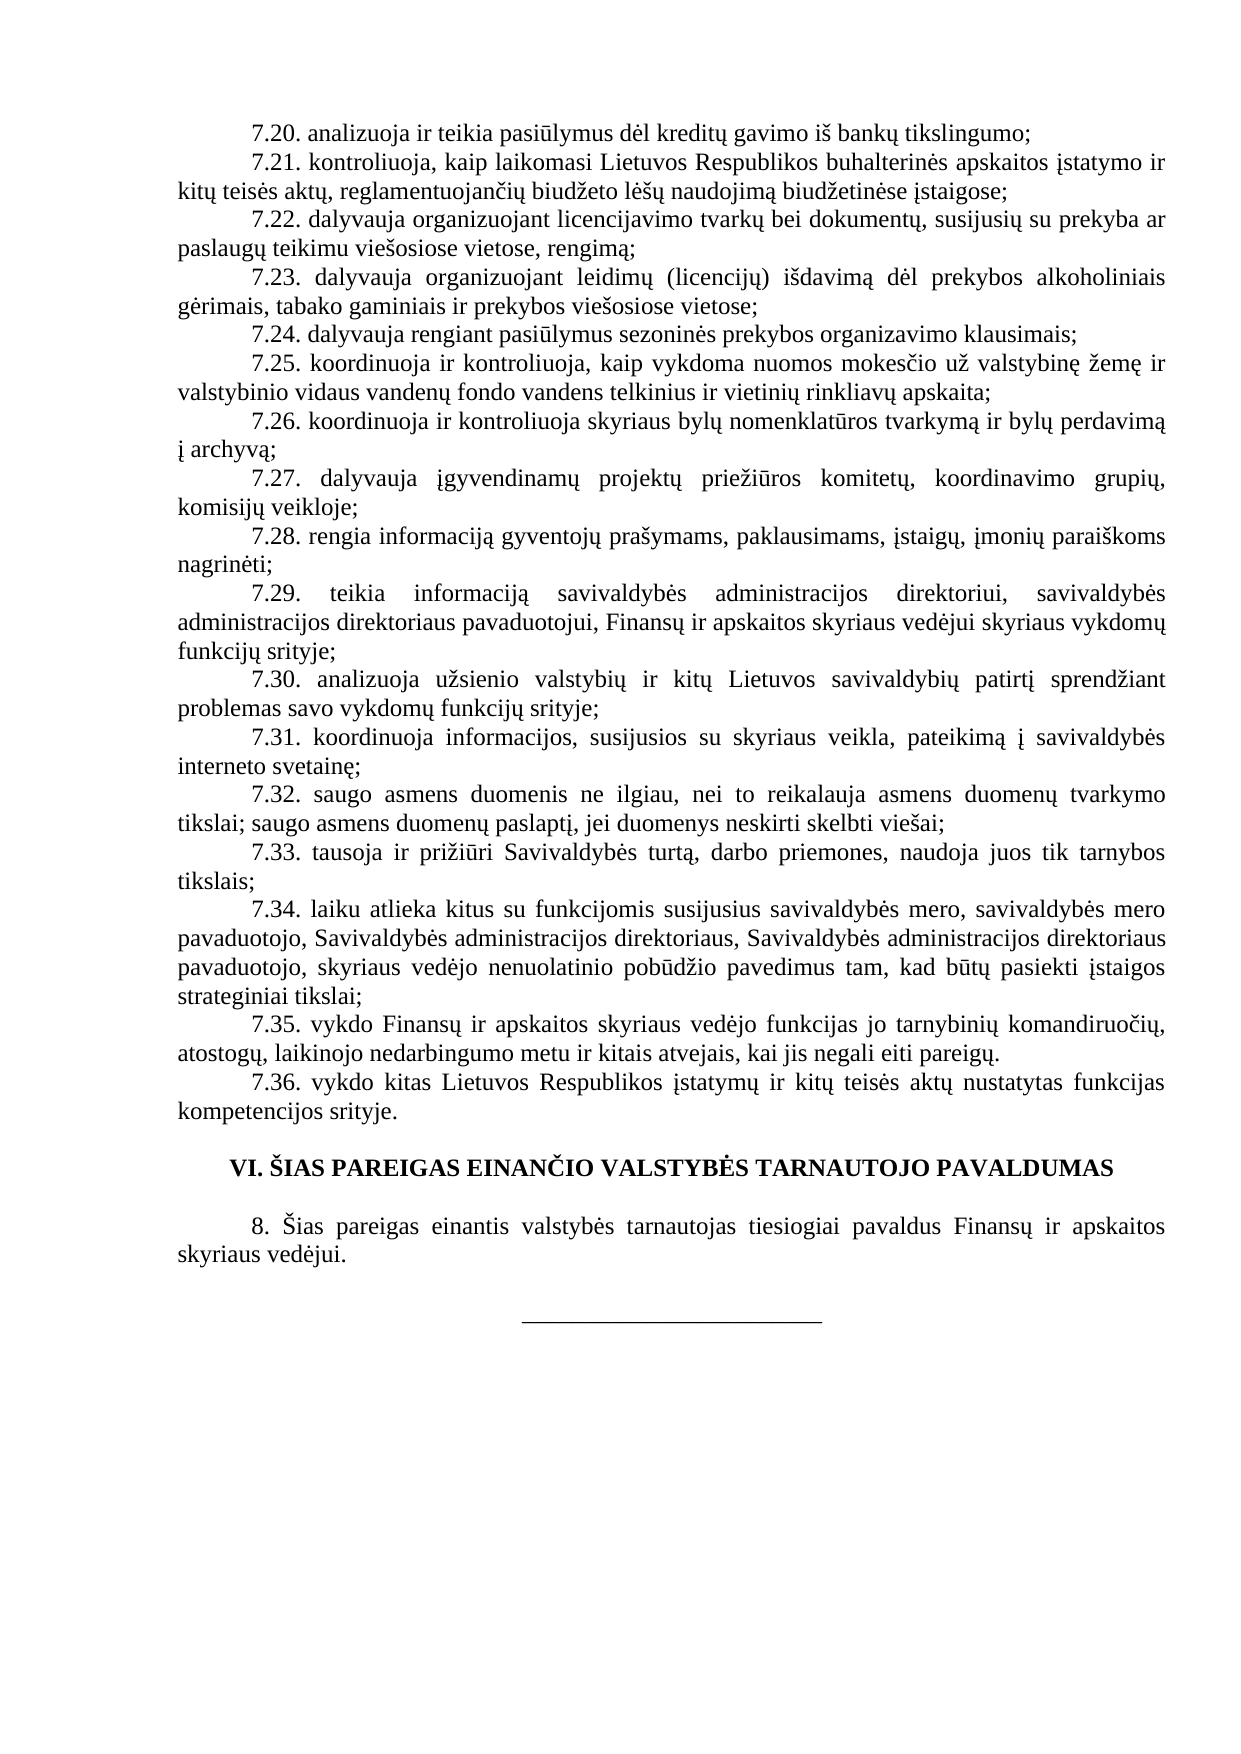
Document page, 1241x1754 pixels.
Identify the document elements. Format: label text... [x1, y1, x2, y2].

text 7.28. rengia informaciją gyventojų prašymams, paklausimams, įstaigų, įmonių paraiškoms nagrinėti; [177, 521, 1167, 578]
text 7.26. koordinuoja ir kontroliuoja skyriaus bylų nomenklatūros tvarkymą ir bylų perdavimą į archyvą; [177, 406, 1167, 463]
text VI. ŠIAS PAREIGAS EINANČIO VALSTYBĖS TARNAUTOJO PAVALDUMAS [177, 1153, 1167, 1182]
text 7.35. vykdo Finansų ir apskaitos skyriaus vedėjo funkcijas jo tarnybinių komandiruočių, atostogų, laikinojo nedarbingumo metu ir kitais atvejais, kai jis negali eiti pareigų. [177, 1009, 1167, 1067]
text 7.31. koordinuoja informacijos, susijusios su skyriaus veikla, pateikimą į savivaldybės interneto svetainę; [177, 722, 1167, 779]
text 7.20. analizuoja ir teikia pasiūlymus dėl kreditų gavimo iš bankų tikslingumo; [177, 118, 1167, 147]
text 7.27. dalyvauja įgyvendinamų projektų priežiūros komitetų, koordinavimo grupių, komisijų veikloje; [177, 463, 1167, 521]
text 7.33. tausoja ir prižiūri Savivaldybės turtą, darbo priemones, naudoja juos tik tarnybos tikslais; [177, 837, 1167, 894]
text 7.30. analizuoja užsienio valstybių ir kitų Lietuvos savivaldybių patirtį sprendžiant problemas savo vykdomų funkcijų srityje; [177, 664, 1167, 722]
text 7.24. dalyvauja rengiant pasiūlymus sezoninės prekybos organizavimo klausimais; [177, 319, 1167, 348]
text 7.32. saugo asmens duomenis ne ilgiau, nei to reikalauja asmens duomenų tvarkymo tikslai; saugo asmens duomenų paslaptį, jei duomenys neskirti skelbti viešai; [177, 779, 1167, 837]
text 7.36. vykdo kitas Lietuvos Respublikos įstatymų ir kitų teisės aktų nustatytas funkcijas kompetencijos srityje. [177, 1067, 1167, 1124]
text 7.22. dalyvauja organizuojant licencijavimo tvarkų bei dokumentų, susijusių su prekyba ar paslaugų teikimu viešosiose vietose, rengimą; [177, 204, 1167, 262]
text 7.29. teikia informaciją savivaldybės administracijos direktoriui, savivaldybės administracijos direktoriaus pavaduotojui, Finansų ir apskaitos skyriaus vedėjui skyriaus vykdomų funkcijų srityje; [177, 578, 1167, 664]
text ________________________ [177, 1297, 1167, 1326]
text 7.21. kontroliuoja, kaip laikomasi Lietuvos Respublikos buhalterinės apskaitos įstatymo ir kitų teisės aktų, reglamentuojančių biudžeto lėšų naudojimą biudžetinėse įstaigose; [177, 147, 1167, 204]
text 7.25. koordinuoja ir kontroliuoja, kaip vykdoma nuomos mokesčio už valstybinę žemę ir valstybinio vidaus vandenų fondo vandens telkinius ir vietinių rinkliavų apskaita; [177, 348, 1167, 406]
text 7.34. laiku atlieka kitus su funkcijomis susijusius savivaldybės mero, savivaldybės mero pavaduotojo, Savivaldybės administracijos direktoriaus, Savivaldybės administracijos direktoriaus pavaduotojo, skyriaus vedėjo nenuolatinio pobūdžio pavedimus tam, kad būtų pasiekti įstaigos strateginiai tikslai; [177, 894, 1167, 1009]
text 8. Šias pareigas einantis valstybės tarnautojas tiesiogiai pavaldus Finansų ir apskaitos skyriaus vedėjui. [177, 1211, 1167, 1268]
text 7.23. dalyvauja organizuojant leidimų (licencijų) išdavimą dėl prekybos alkoholiniais gėrimais, tabako gaminiais ir prekybos viešosiose vietose; [177, 262, 1167, 319]
